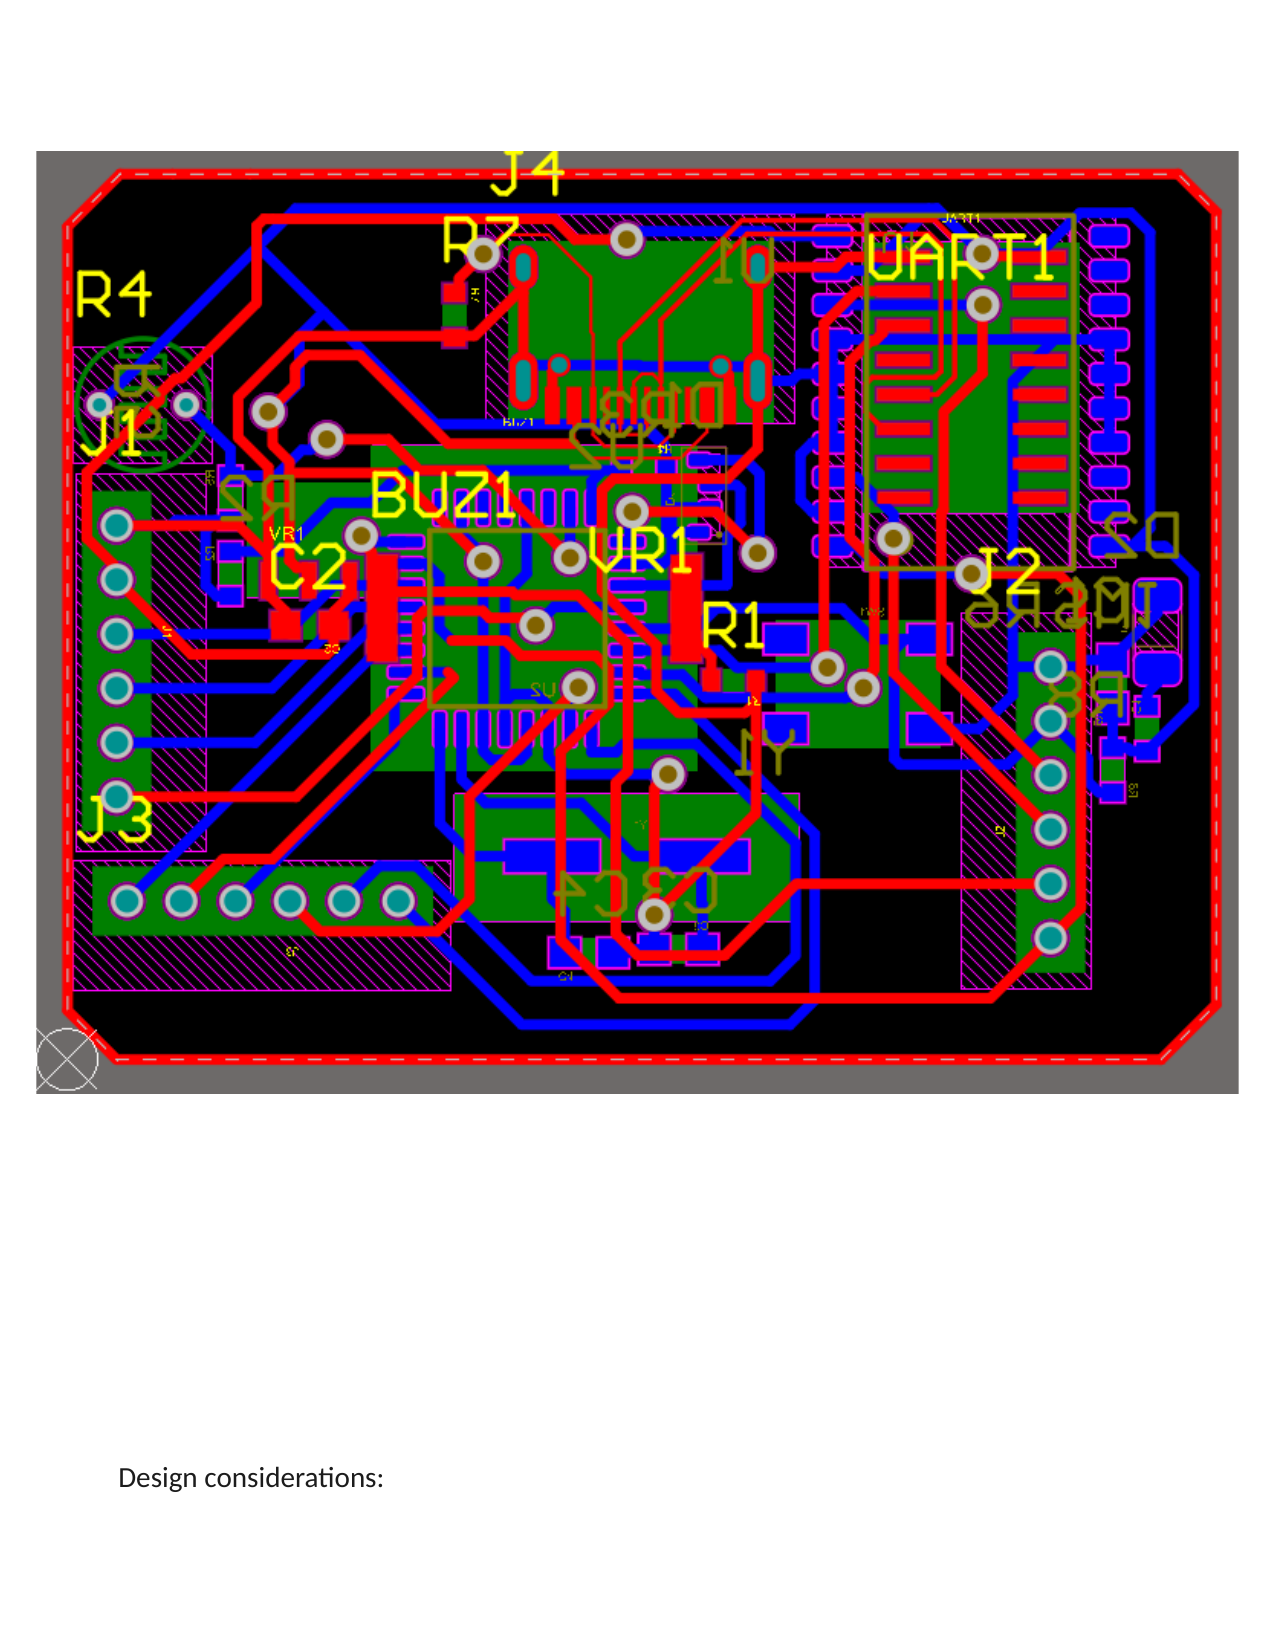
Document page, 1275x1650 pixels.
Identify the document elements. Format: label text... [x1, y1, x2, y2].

text Design considerations: [118, 1459, 1157, 1495]
picture [36, 151, 1239, 1094]
